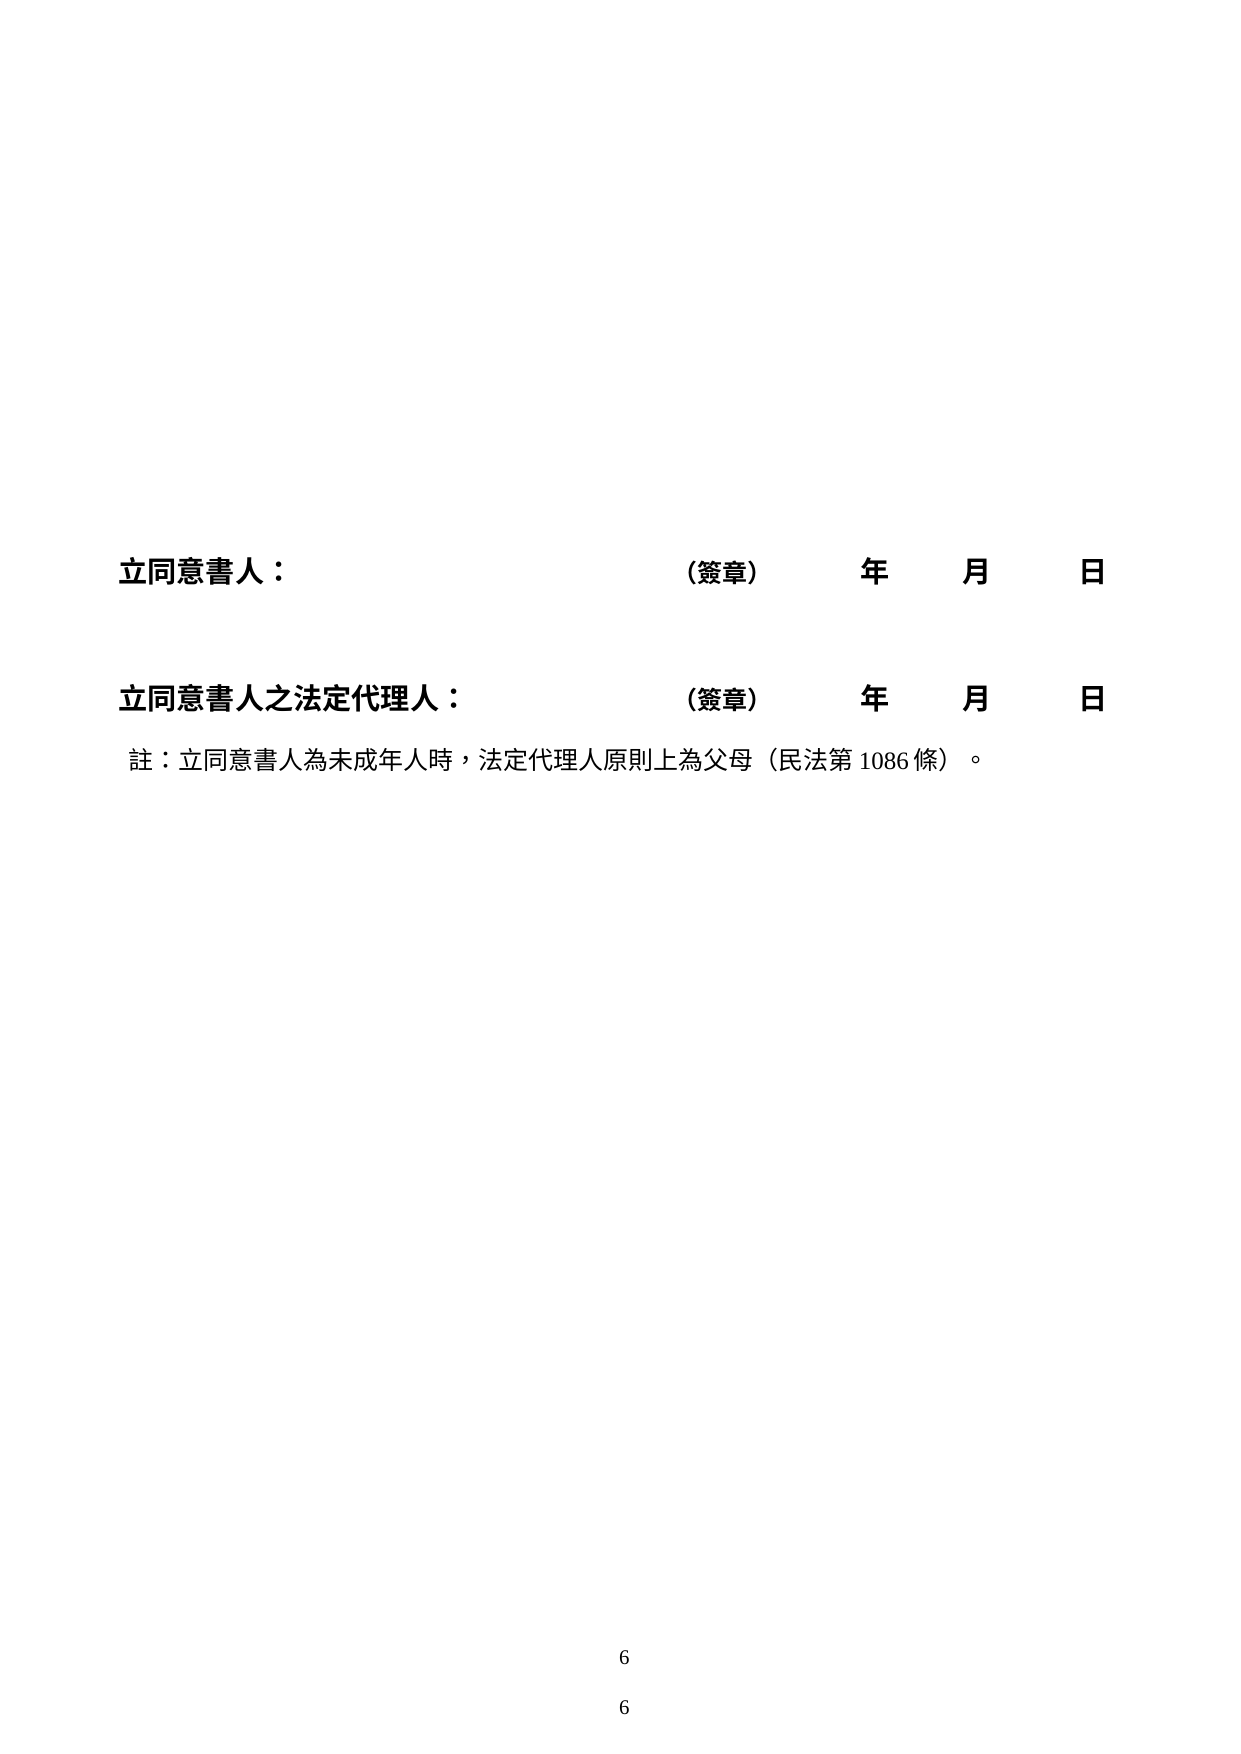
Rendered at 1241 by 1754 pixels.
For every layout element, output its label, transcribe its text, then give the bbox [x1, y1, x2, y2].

text 立同意書人之法定代理人： （簽章） 年 月 日 [118, 655, 1122, 717]
text 立同意書人： （簽章） 年 月 日 [118, 551, 1122, 590]
text 註：立同意書人為未成年人時，法定代理人原則上為父母（民法第1086條）。 [118, 717, 1122, 780]
